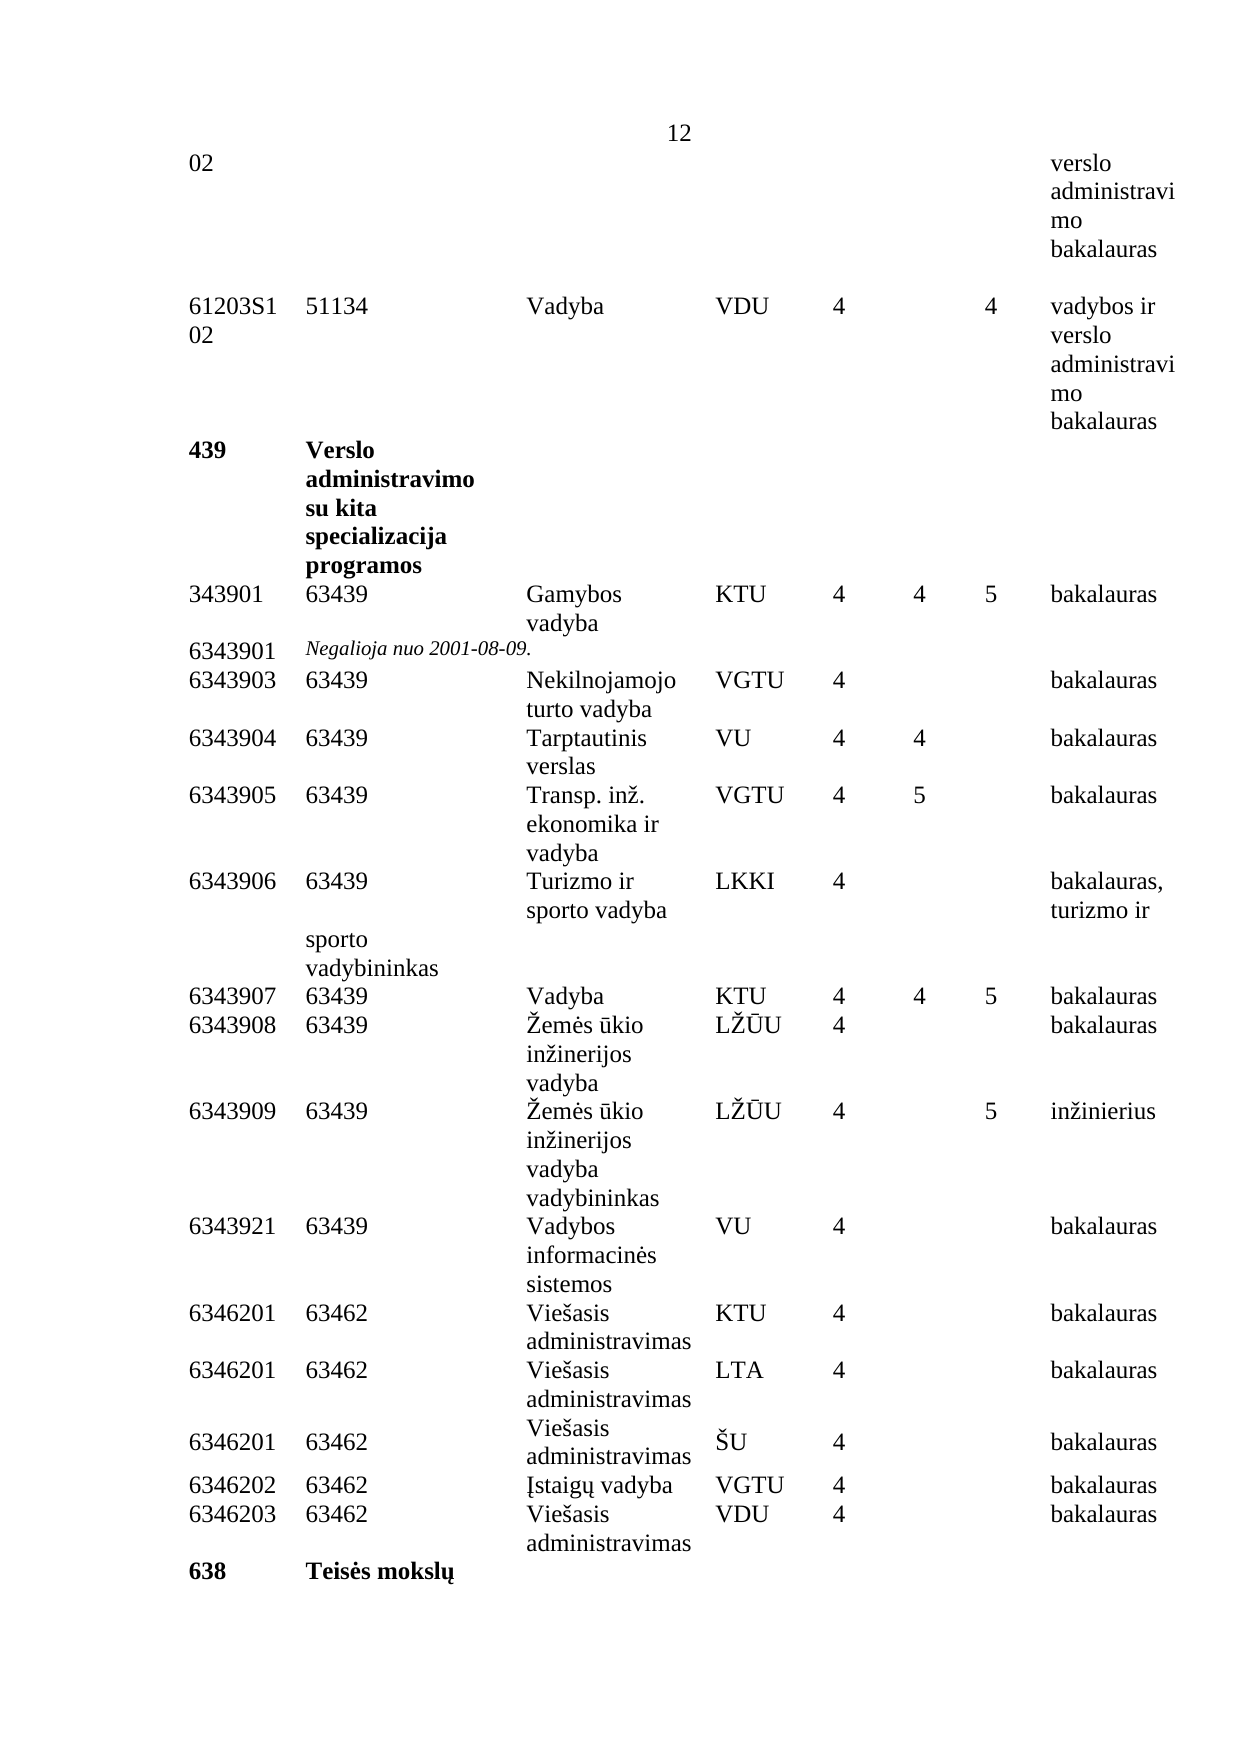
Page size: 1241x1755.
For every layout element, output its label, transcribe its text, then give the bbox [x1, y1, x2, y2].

table_cell Negalioja nuo 2001-08-09. [294, 636, 1197, 665]
table_cell Vadyba [515, 981, 704, 1010]
table_cell [902, 924, 973, 981]
table_cell [515, 148, 704, 263]
table_cell [1197, 148, 1202, 263]
table_cell [1202, 636, 1207, 665]
table_cell verslo administravimo bakalauras [1039, 148, 1197, 263]
table_cell 61203S102 [177, 291, 294, 435]
table_cell [821, 435, 902, 579]
table_cell 4 [821, 1096, 902, 1211]
table_cell 6343905 [177, 780, 294, 866]
table_cell [1202, 1096, 1207, 1211]
table_cell VGTU [704, 780, 821, 866]
table_cell [902, 1211, 973, 1298]
table_cell 439 [177, 435, 294, 579]
table_cell [1202, 1413, 1207, 1470]
table_cell 6343909 [177, 1096, 294, 1211]
table_cell 02 [177, 148, 294, 263]
table_cell [902, 866, 973, 924]
table_cell bakalauras [1039, 1470, 1197, 1499]
table_cell [1202, 723, 1207, 780]
table_cell [973, 435, 1039, 579]
table_cell 63462 [294, 1470, 515, 1499]
table_cell 4 [821, 1010, 902, 1096]
table_cell [515, 1556, 704, 1585]
table_cell [973, 1298, 1039, 1355]
table_cell Gamybos vadyba [515, 579, 704, 636]
table_cell [973, 263, 1039, 291]
table_cell [1202, 1010, 1207, 1096]
table_cell 4 [821, 291, 902, 435]
table_cell bakalauras [1039, 981, 1197, 1010]
table_cell 6343901 [177, 636, 294, 665]
table_cell sporto vadybininkas [294, 924, 515, 981]
table_cell [1039, 435, 1197, 579]
table_cell [821, 148, 902, 263]
table_cell VGTU [704, 1470, 821, 1499]
table_cell 4 [821, 1413, 902, 1470]
table_cell ŠU [704, 1413, 821, 1470]
table_cell [704, 263, 821, 291]
table_cell VU [704, 723, 821, 780]
table_cell [1197, 291, 1202, 435]
table_cell 6346202 [177, 1470, 294, 1499]
table_cell [973, 1470, 1039, 1499]
table_cell [1197, 723, 1202, 780]
table_cell [973, 866, 1039, 924]
table_cell VU [704, 1211, 821, 1298]
table_cell [1039, 1556, 1197, 1585]
table_cell [1197, 1413, 1202, 1470]
table_cell [973, 924, 1039, 981]
table_cell bakalauras [1039, 780, 1197, 866]
table_cell [1039, 263, 1197, 291]
table_cell 4 [821, 981, 902, 1010]
table_cell 63462 [294, 1298, 515, 1355]
table_cell [704, 1556, 821, 1585]
table_cell Vadybos informacinės sistemos [515, 1211, 704, 1298]
table_cell 4 [821, 1355, 902, 1413]
table_cell 4 [821, 780, 902, 866]
table_cell Žemės ūkio inžinerijos vadyba vadybininkas [515, 1096, 704, 1211]
table_cell [973, 780, 1039, 866]
table_cell Teisės mokslų [294, 1556, 515, 1585]
table_cell [902, 1470, 973, 1499]
table_cell [1197, 866, 1202, 924]
table_cell 6346203 [177, 1499, 294, 1556]
table_cell bakalauras [1039, 1413, 1197, 1470]
table_cell [821, 263, 902, 291]
table_cell [1202, 1556, 1207, 1585]
table_cell [1197, 1096, 1202, 1211]
table_cell 63439 [294, 665, 515, 723]
table_cell [1197, 981, 1202, 1010]
table_cell bakalauras, turizmo ir [1039, 866, 1197, 924]
table_cell 6346201 [177, 1298, 294, 1355]
table_cell [704, 435, 821, 579]
table_cell 6343908 [177, 1010, 294, 1096]
table_cell 6343906 [177, 866, 294, 924]
table_cell [1202, 1298, 1207, 1355]
table_cell 63462 [294, 1413, 515, 1470]
table_cell [177, 263, 294, 291]
table_cell [704, 924, 821, 981]
table_cell 638 [177, 1556, 294, 1585]
table_cell [1197, 1499, 1202, 1556]
table_cell [1197, 665, 1202, 723]
table_cell [902, 435, 973, 579]
table_cell [1039, 924, 1197, 981]
table_cell [902, 1413, 973, 1470]
table_cell [973, 1556, 1039, 1585]
table_cell 63439 [294, 780, 515, 866]
table_cell 63439 [294, 981, 515, 1010]
table_cell 4 [821, 1499, 902, 1556]
table_cell [177, 924, 294, 981]
table_cell [902, 148, 973, 263]
table_cell Turizmo ir sporto vadyba [515, 866, 704, 924]
table_cell Nekilnojamojo turto vadyba [515, 665, 704, 723]
table_cell [902, 1298, 973, 1355]
table_cell Viešasis administravimas [515, 1355, 704, 1413]
table_cell [1197, 1298, 1202, 1355]
table_cell [1202, 924, 1207, 981]
table_cell [515, 263, 704, 291]
table_cell [1202, 665, 1207, 723]
table_cell [973, 665, 1039, 723]
table_cell [902, 1499, 973, 1556]
table_cell [1202, 1355, 1207, 1413]
table_cell Viešasis administravimas [515, 1298, 704, 1355]
table_cell [1202, 981, 1207, 1010]
table_cell bakalauras [1039, 1298, 1197, 1355]
table_cell bakalauras [1039, 1355, 1197, 1413]
table_cell bakalauras [1039, 1211, 1197, 1298]
table_cell LŽŪU [704, 1010, 821, 1096]
table_cell Įstaigų vadyba [515, 1470, 704, 1499]
table_cell Viešasis administravimas [515, 1413, 704, 1470]
table_cell 6346201 [177, 1355, 294, 1413]
table_cell [902, 1556, 973, 1585]
table_cell [1202, 148, 1207, 263]
table_cell KTU [704, 981, 821, 1010]
table_cell Verslo administravimo su kita specializacija programos [294, 435, 515, 579]
table_cell VDU [704, 1499, 821, 1556]
table_cell [1197, 1211, 1202, 1298]
table_cell [1202, 780, 1207, 866]
table_cell 4 [973, 291, 1039, 435]
table_cell [294, 263, 515, 291]
table_cell 5 [973, 981, 1039, 1010]
table_cell KTU [704, 579, 821, 636]
table_cell [973, 723, 1039, 780]
table_cell 63439 [294, 1096, 515, 1211]
table_cell vadybos ir verslo administravimo bakalauras [1039, 291, 1197, 435]
table_cell bakalauras [1039, 1010, 1197, 1096]
table_cell 63462 [294, 1499, 515, 1556]
table_cell 6343921 [177, 1211, 294, 1298]
table_cell Žemės ūkio inžinerijos vadyba [515, 1010, 704, 1096]
table_cell 4 [821, 1470, 902, 1499]
table_cell 63439 [294, 723, 515, 780]
table_cell [973, 1499, 1039, 1556]
table_cell [1197, 1010, 1202, 1096]
table_cell 5 [973, 1096, 1039, 1211]
table_cell [1197, 1470, 1202, 1499]
table_cell 63439 [294, 1211, 515, 1298]
table_cell [1202, 435, 1207, 579]
table_cell LŽŪU [704, 1096, 821, 1211]
table_cell 5 [902, 780, 973, 866]
table_cell [1202, 1470, 1207, 1499]
table_cell 4 [821, 866, 902, 924]
table_cell [1202, 1499, 1207, 1556]
table_cell bakalauras [1039, 1499, 1197, 1556]
table_cell 4 [821, 579, 902, 636]
table_cell Tarptautinis verslas [515, 723, 704, 780]
table_cell [1197, 579, 1202, 636]
table_cell [1202, 579, 1207, 636]
table_cell 63439 [294, 866, 515, 924]
table_cell 63439 [294, 1010, 515, 1096]
table_cell Transp. inž. ekonomika ir vadyba [515, 780, 704, 866]
table_cell 6343907 [177, 981, 294, 1010]
table_cell [902, 1010, 973, 1096]
table_cell 4 [821, 1211, 902, 1298]
table_cell KTU [704, 1298, 821, 1355]
table_cell [294, 148, 515, 263]
table_cell [902, 665, 973, 723]
table_cell [1197, 1556, 1202, 1585]
table_cell [1202, 291, 1207, 435]
table_cell Viešasis administravimas [515, 1499, 704, 1556]
table_cell bakalauras [1039, 665, 1197, 723]
table_cell [1202, 263, 1207, 291]
table_cell [973, 1211, 1039, 1298]
table_cell LKKI [704, 866, 821, 924]
table_cell [1202, 1211, 1207, 1298]
table_cell 4 [821, 665, 902, 723]
table_cell inžinierius [1039, 1096, 1197, 1211]
table_cell [973, 148, 1039, 263]
table_cell [902, 291, 973, 435]
table_cell bakalauras [1039, 579, 1197, 636]
table_cell LTA [704, 1355, 821, 1413]
table_cell 63439 [294, 579, 515, 636]
table_cell [1202, 866, 1207, 924]
table_cell bakalauras [1039, 723, 1197, 780]
table_cell 6346201 [177, 1413, 294, 1470]
table_cell [515, 435, 704, 579]
table_cell 4 [821, 1298, 902, 1355]
table_cell 6343903 [177, 665, 294, 723]
table_cell [1197, 924, 1202, 981]
table_cell 51134 [294, 291, 515, 435]
table_cell [902, 263, 973, 291]
table_cell [1197, 780, 1202, 866]
table_cell [973, 1010, 1039, 1096]
table_cell [821, 924, 902, 981]
table_cell VGTU [704, 665, 821, 723]
table_cell [902, 1355, 973, 1413]
table_cell 63462 [294, 1355, 515, 1413]
table_cell VDU [704, 291, 821, 435]
table_cell [973, 1413, 1039, 1470]
table_cell [821, 1556, 902, 1585]
table_cell [973, 1355, 1039, 1413]
table_cell 4 [902, 579, 973, 636]
table_cell 4 [902, 723, 973, 780]
table_cell [1197, 435, 1202, 579]
table_cell Vadyba [515, 291, 704, 435]
table_cell [902, 1096, 973, 1211]
table_cell [1197, 263, 1202, 291]
table_cell 343901 [177, 579, 294, 636]
table_cell 4 [821, 723, 902, 780]
table_cell 4 [902, 981, 973, 1010]
table_cell 6343904 [177, 723, 294, 780]
table_cell [704, 148, 821, 263]
table_cell [1197, 636, 1202, 665]
table_cell 5 [973, 579, 1039, 636]
table_cell [1197, 1355, 1202, 1413]
table_cell [515, 924, 704, 981]
